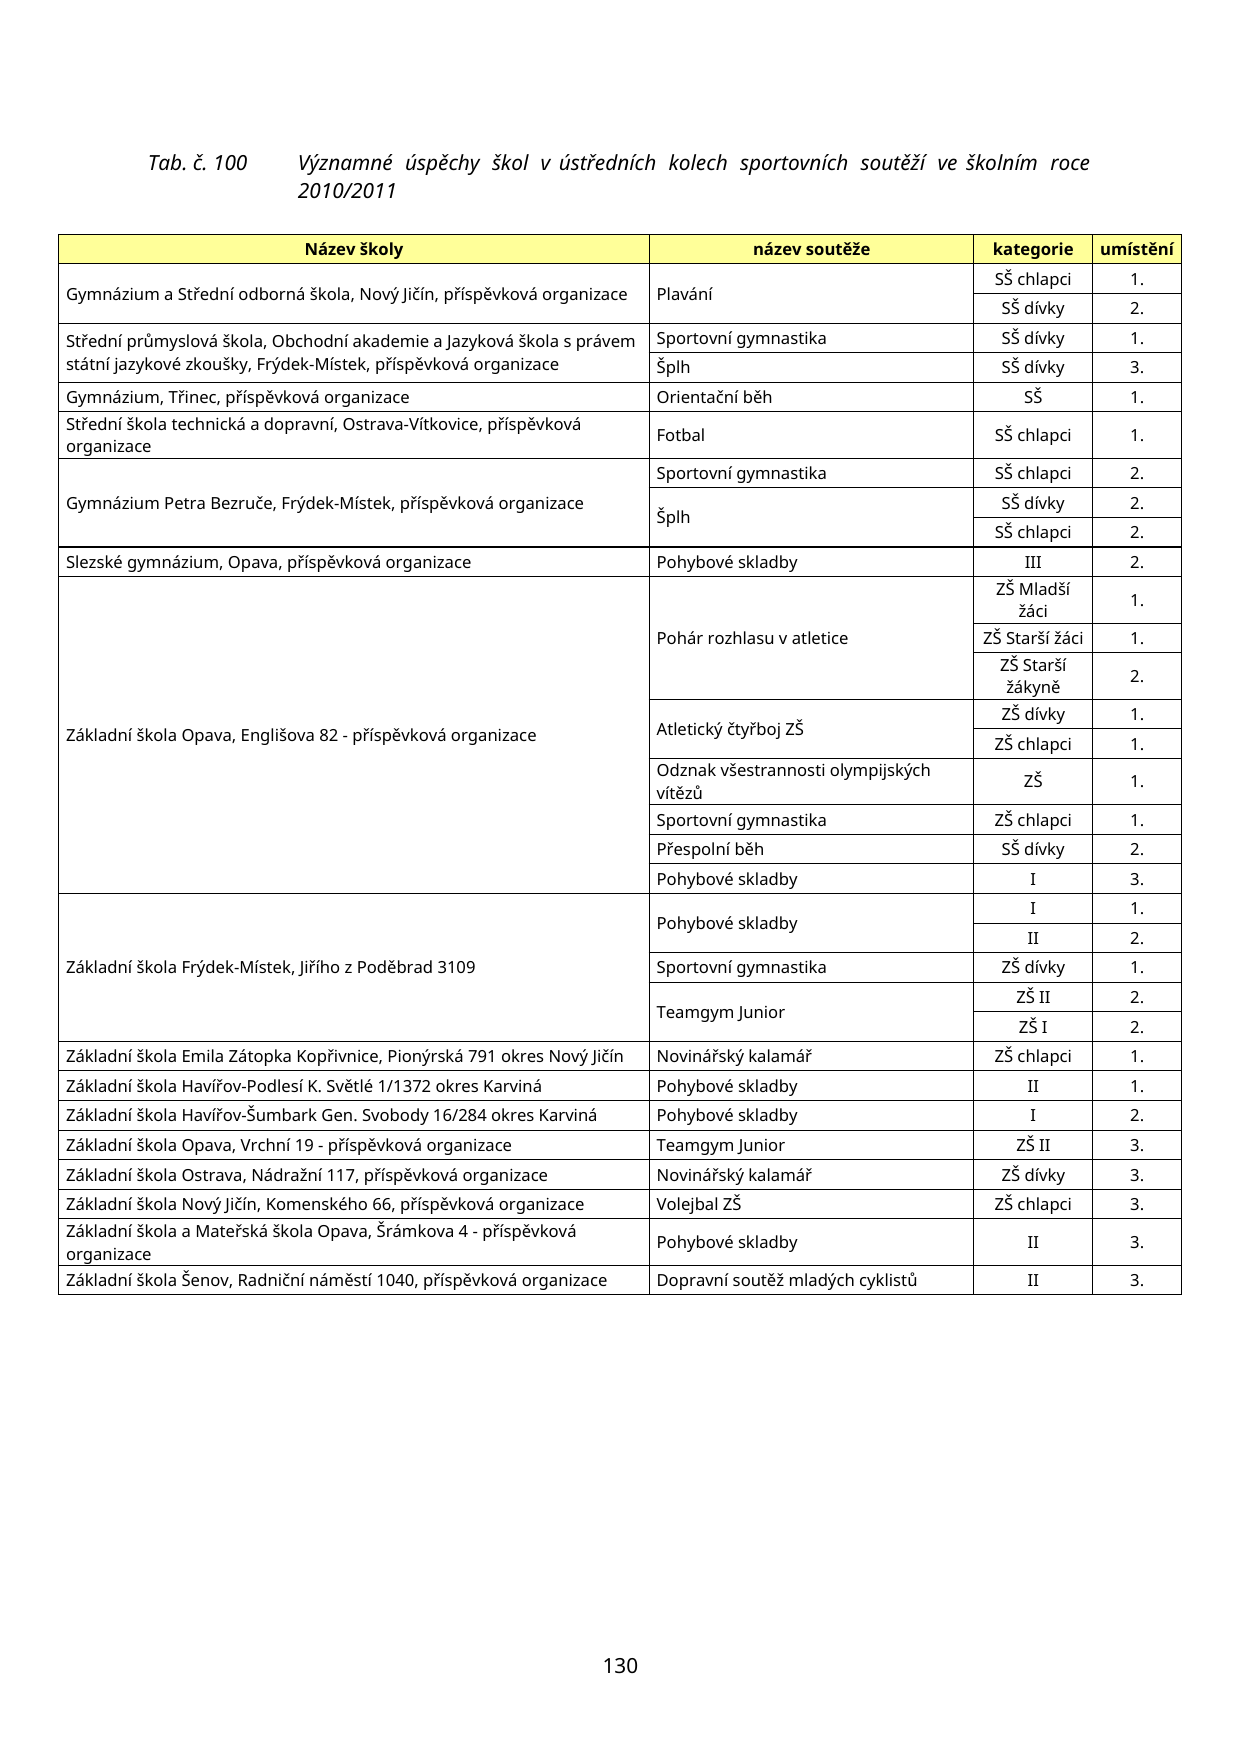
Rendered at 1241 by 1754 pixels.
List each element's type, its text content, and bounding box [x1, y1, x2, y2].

table_cell 2. [1093, 294, 1181, 322]
table_cell ZŠ chlapci [974, 1042, 1092, 1070]
table_cell Teamgym Junior [650, 1131, 973, 1159]
table_cell II [974, 1071, 1092, 1100]
table_cell Základní škola a Mateřská škola Opava, Šrámkova 4 - příspěvková organizace [59, 1219, 649, 1265]
table_cell ZŠ chlapci [974, 1190, 1092, 1218]
table_cell Fotbal [650, 412, 973, 458]
table_cell 2. [1093, 983, 1181, 1011]
table_cell 2. [1093, 459, 1181, 487]
table_cell Základní škola Opava, Englišova 82 - příspěvková organizace [59, 577, 649, 893]
table_cell Základní škola Opava, Vrchní 19 - příspěvková organizace [59, 1131, 649, 1159]
table_cell Gymnázium, Třinec, příspěvková organizace [59, 383, 649, 411]
table_cell Pohybové skladby [650, 864, 973, 893]
table_cell I [974, 894, 1092, 922]
table_cell I [974, 1101, 1092, 1129]
table_cell 2. [1093, 835, 1181, 863]
table_cell SŠ dívky [974, 835, 1092, 863]
table_cell Gymnázium a Střední odborná škola, Nový Jičín, příspěvková organizace [59, 264, 649, 322]
table_cell 3. [1093, 1190, 1181, 1218]
table_cell Sportovní gymnastika [650, 953, 973, 982]
table_cell Základní škola Havířov-Šumbark Gen. Svobody 16/284 okres Karviná [59, 1101, 649, 1129]
table_cell Základní škola Frýdek-Místek, Jiřího z Poděbrad 3109 [59, 894, 649, 1041]
table_cell 2. [1093, 518, 1181, 546]
table_cell III [974, 548, 1092, 576]
table_cell ZŠ dívky [974, 1160, 1092, 1189]
table_cell Základní škola Šenov, Radniční náměstí 1040, příspěvková organizace [59, 1266, 649, 1294]
table_cell 2. [1093, 924, 1181, 952]
table_cell Pohybové skladby [650, 1101, 973, 1129]
table_cell 2. [1093, 1101, 1181, 1129]
table_cell 2. [1093, 488, 1181, 517]
table_cell Volejbal ZŠ [650, 1190, 973, 1218]
table_cell Přespolní běh [650, 835, 973, 863]
table_cell Sportovní gymnastika [650, 324, 973, 352]
table_header umístění [1093, 235, 1181, 263]
table_cell SŠ chlapci [974, 264, 1092, 293]
table_cell Gymnázium Petra Bezruče, Frýdek-Místek, příspěvková organizace [59, 459, 649, 546]
table_cell ZŠ Mladší žáci [974, 577, 1092, 622]
list Významné úspěchy škol v ústředních kolech sportovních soutěží ve školním roce 2010/2011 [148, 148, 1092, 204]
table_cell II [974, 924, 1092, 952]
table_cell 3. [1093, 1219, 1181, 1265]
table_cell 1. [1093, 700, 1181, 728]
table_cell Základní škola Havířov-Podlesí K. Světlé 1/1372 okres Karviná [59, 1071, 649, 1100]
table_cell Základní škola Emila Zátopka Kopřivnice, Pionýrská 791 okres Nový Jičín [59, 1042, 649, 1070]
table_cell SŠ [974, 383, 1092, 411]
table_cell Novinářský kalamář [650, 1042, 973, 1070]
table_cell 3. [1093, 864, 1181, 893]
table_cell SŠ dívky [974, 324, 1092, 352]
table_cell 1. [1093, 805, 1181, 834]
table_cell ZŠ dívky [974, 700, 1092, 728]
table_header název soutěže [650, 235, 973, 263]
table_cell SŠ dívky [974, 488, 1092, 517]
table_cell 1. [1093, 324, 1181, 352]
table_cell 1. [1093, 894, 1181, 922]
table_cell Odznak všestrannosti olympijských vítězů [650, 759, 973, 804]
table_cell ZŠ Starší žákyně [974, 653, 1092, 698]
table_cell Základní škola Nový Jičín, Komenského 66, příspěvková organizace [59, 1190, 649, 1218]
table_cell Teamgym Junior [650, 983, 973, 1041]
table_cell SŠ dívky [974, 294, 1092, 322]
table_cell Pohybové skladby [650, 548, 973, 576]
table_cell ZŠ II [974, 983, 1092, 1011]
table_cell 1. [1093, 1042, 1181, 1070]
table_cell 2. [1093, 653, 1181, 698]
table_header Název školy [59, 235, 649, 263]
table_cell Pohár rozhlasu v atletice [650, 577, 973, 698]
table_cell I [974, 864, 1092, 893]
table_cell Sportovní gymnastika [650, 805, 973, 834]
table_cell Novinářský kalamář [650, 1160, 973, 1189]
table_cell Základní škola Ostrava, Nádražní 117, příspěvková organizace [59, 1160, 649, 1189]
table_cell 1. [1093, 383, 1181, 411]
table_cell Orientační běh [650, 383, 973, 411]
table_cell ZŠ II [974, 1131, 1092, 1159]
table_cell ZŠ [974, 759, 1092, 804]
table_cell 1. [1093, 729, 1181, 758]
table_cell Plavání [650, 264, 973, 322]
table_cell SŠ chlapci [974, 412, 1092, 458]
table_cell ZŠ dívky [974, 953, 1092, 982]
table_cell ZŠ chlapci [974, 729, 1092, 758]
table_cell 2. [1093, 548, 1181, 576]
table_cell 1. [1093, 759, 1181, 804]
table_cell SŠ dívky [974, 353, 1092, 382]
table_cell Pohybové skladby [650, 894, 973, 952]
table_cell ZŠ chlapci [974, 805, 1092, 834]
table_cell 3. [1093, 1266, 1181, 1294]
table_cell Slezské gymnázium, Opava, příspěvková organizace [59, 548, 649, 576]
table_cell Dopravní soutěž mladých cyklistů [650, 1266, 973, 1294]
table_cell Atletický čtyřboj ZŠ [650, 700, 973, 758]
table_cell II [974, 1266, 1092, 1294]
table_cell 1. [1093, 624, 1181, 652]
table_cell 3. [1093, 1160, 1181, 1189]
table_cell Střední průmyslová škola, Obchodní akademie a Jazyková škola s právem státní jazykové zkoušky, Frýdek-Místek, příspěvková organizace [59, 324, 649, 382]
table_cell ZŠ I [974, 1012, 1092, 1041]
table_cell 2. [1093, 1012, 1181, 1041]
table_cell 1. [1093, 264, 1181, 293]
table_cell 1. [1093, 412, 1181, 458]
table_cell 1. [1093, 577, 1181, 622]
table_cell Šplh [650, 353, 973, 382]
table_cell 1. [1093, 953, 1181, 982]
table_cell 1. [1093, 1071, 1181, 1100]
table_cell Pohybové skladby [650, 1071, 973, 1100]
table_cell Sportovní gymnastika [650, 459, 973, 487]
table_cell ZŠ Starší žáci [974, 624, 1092, 652]
table_cell SŠ chlapci [974, 459, 1092, 487]
table_header kategorie [974, 235, 1092, 263]
table_cell SŠ chlapci [974, 518, 1092, 546]
table_cell Střední škola technická a dopravní, Ostrava-Vítkovice, příspěvková organizace [59, 412, 649, 458]
table_cell Šplh [650, 488, 973, 546]
table_cell 3. [1093, 1131, 1181, 1159]
table_cell Pohybové skladby [650, 1219, 973, 1265]
table_cell 3. [1093, 353, 1181, 382]
table_cell II [974, 1219, 1092, 1265]
